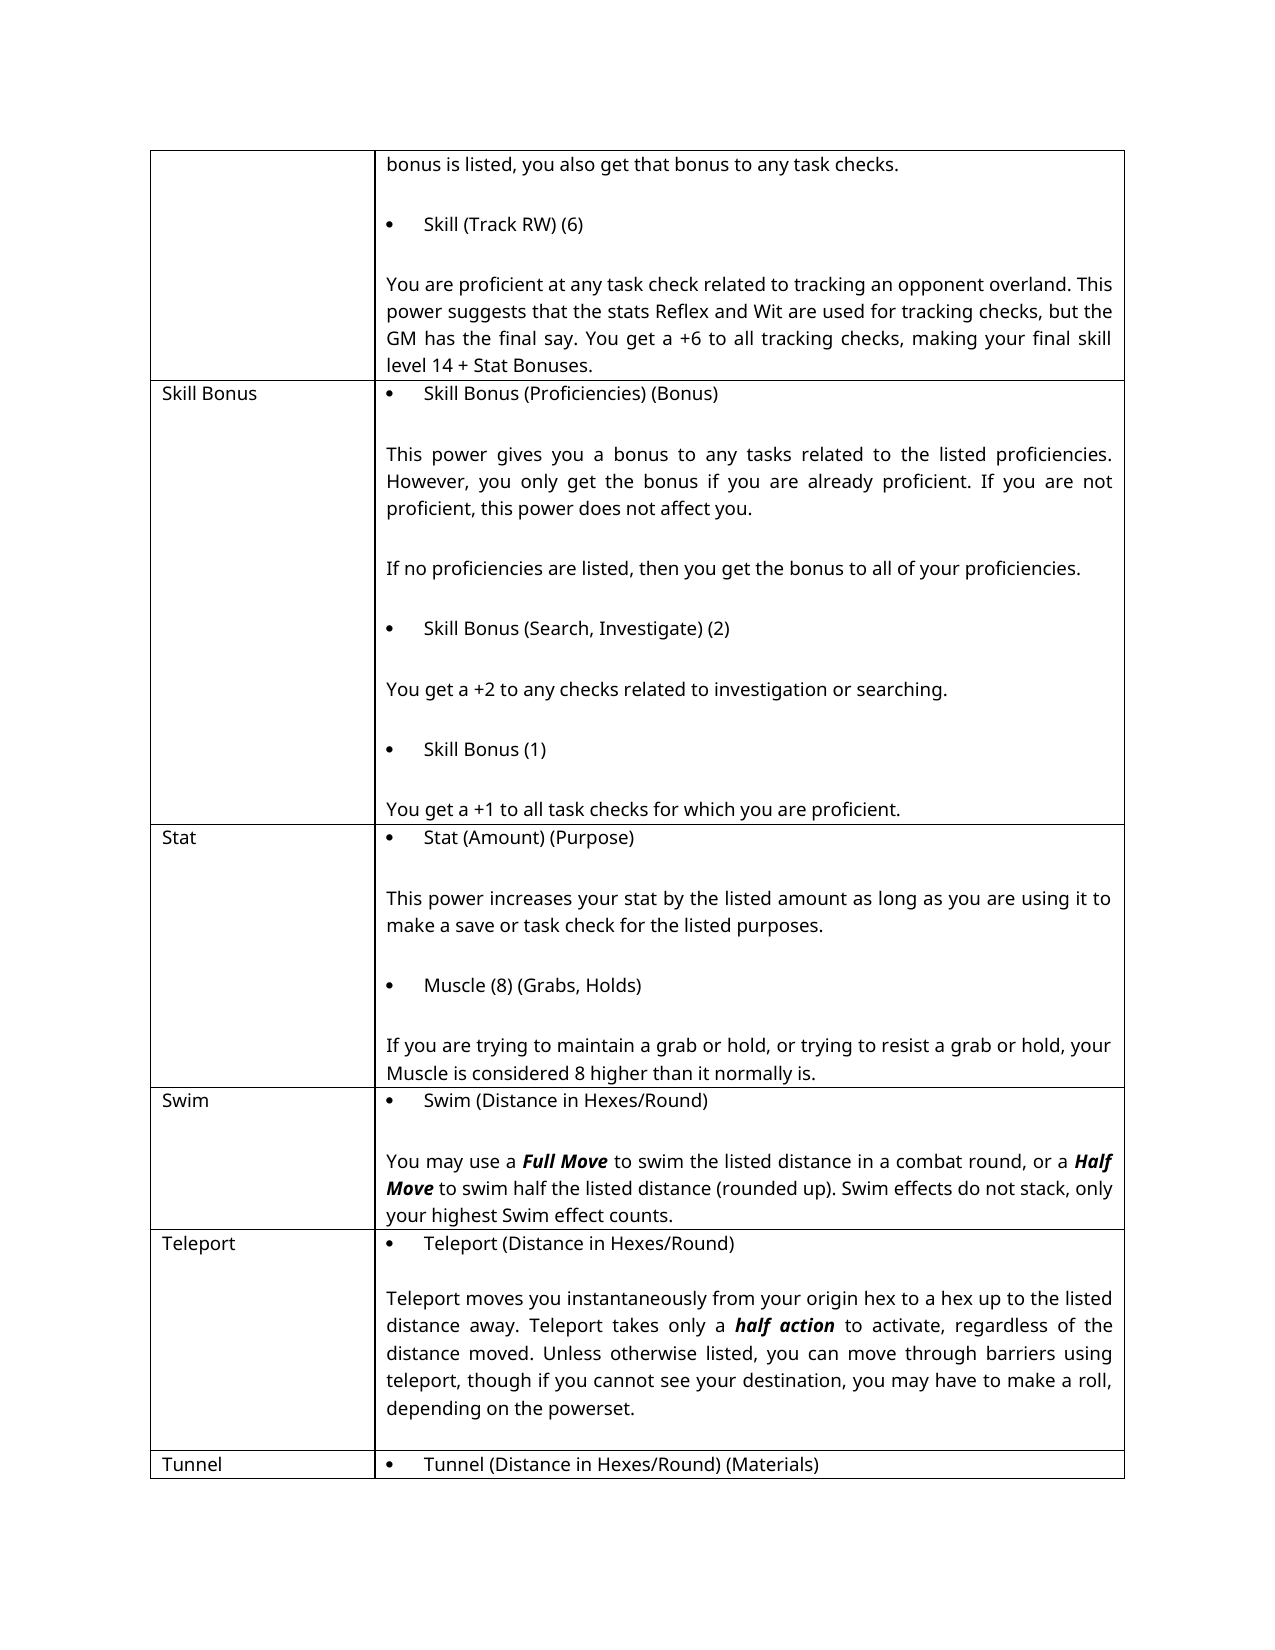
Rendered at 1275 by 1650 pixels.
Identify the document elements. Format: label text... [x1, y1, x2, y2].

table_cell Teleport [151, 1230, 374, 1450]
table_cell Swim [151, 1088, 374, 1229]
table_cell Skill Bonus [151, 381, 374, 823]
table_cell Tunnel [151, 1451, 374, 1478]
table_cell Teleport (Distance in Hexes/Round) Teleport moves you instantaneously from your origin hex to a hex up to the listed distance away. Teleport takes only a half action to activate, regardless of the distance moved. Unless otherwise listed, you can move through barriers using teleport, though if you cannot see your destination, you may have to make a roll, depending on the powerset. [376, 1230, 1124, 1450]
table_cell [151, 151, 374, 379]
table_cell Stat (Amount) (Purpose) This power increases your stat by the listed amount as long as you are using it to make a save or task check for the listed purposes. Muscle (8) (Grabs, Holds) If you are trying to maintain a grab or hold, or trying to resist a grab or hold, your Muscle is considered 8 higher than it normally is. [376, 825, 1124, 1087]
table_cell Tunnel (Distance in Hexes/Round) (Materials) [376, 1451, 1124, 1478]
table_cell bonus is listed, you also get that bonus to any task checks. Skill (Track RW) (6) You are proficient at any task check related to tracking an opponent overland. This power suggests that the stats Reflex and Wit are used for tracking checks, but the GM has the final say. You get a +6 to all tracking checks, making your final skill level 14 + Stat Bonuses. [376, 151, 1124, 379]
table_cell Stat [151, 825, 374, 1087]
table_cell Swim (Distance in Hexes/Round) You may use a Full Move to swim the listed distance in a combat round, or a Half Move to swim half the listed distance (rounded up). Swim effects do not stack, only your highest Swim effect counts. [376, 1088, 1124, 1229]
table_cell Skill Bonus (Proficiencies) (Bonus) This power gives you a bonus to any tasks related to the listed proficiencies. However, you only get the bonus if you are already proficient. If you are not proficient, this power does not affect you. If no proficiencies are listed, then you get the bonus to all of your proficiencies. Skill Bonus (Search, Investigate) (2) You get a +2 to any checks related to investigation or searching. Skill Bonus (1) You get a +1 to all task checks for which you are proficient. [376, 381, 1124, 823]
